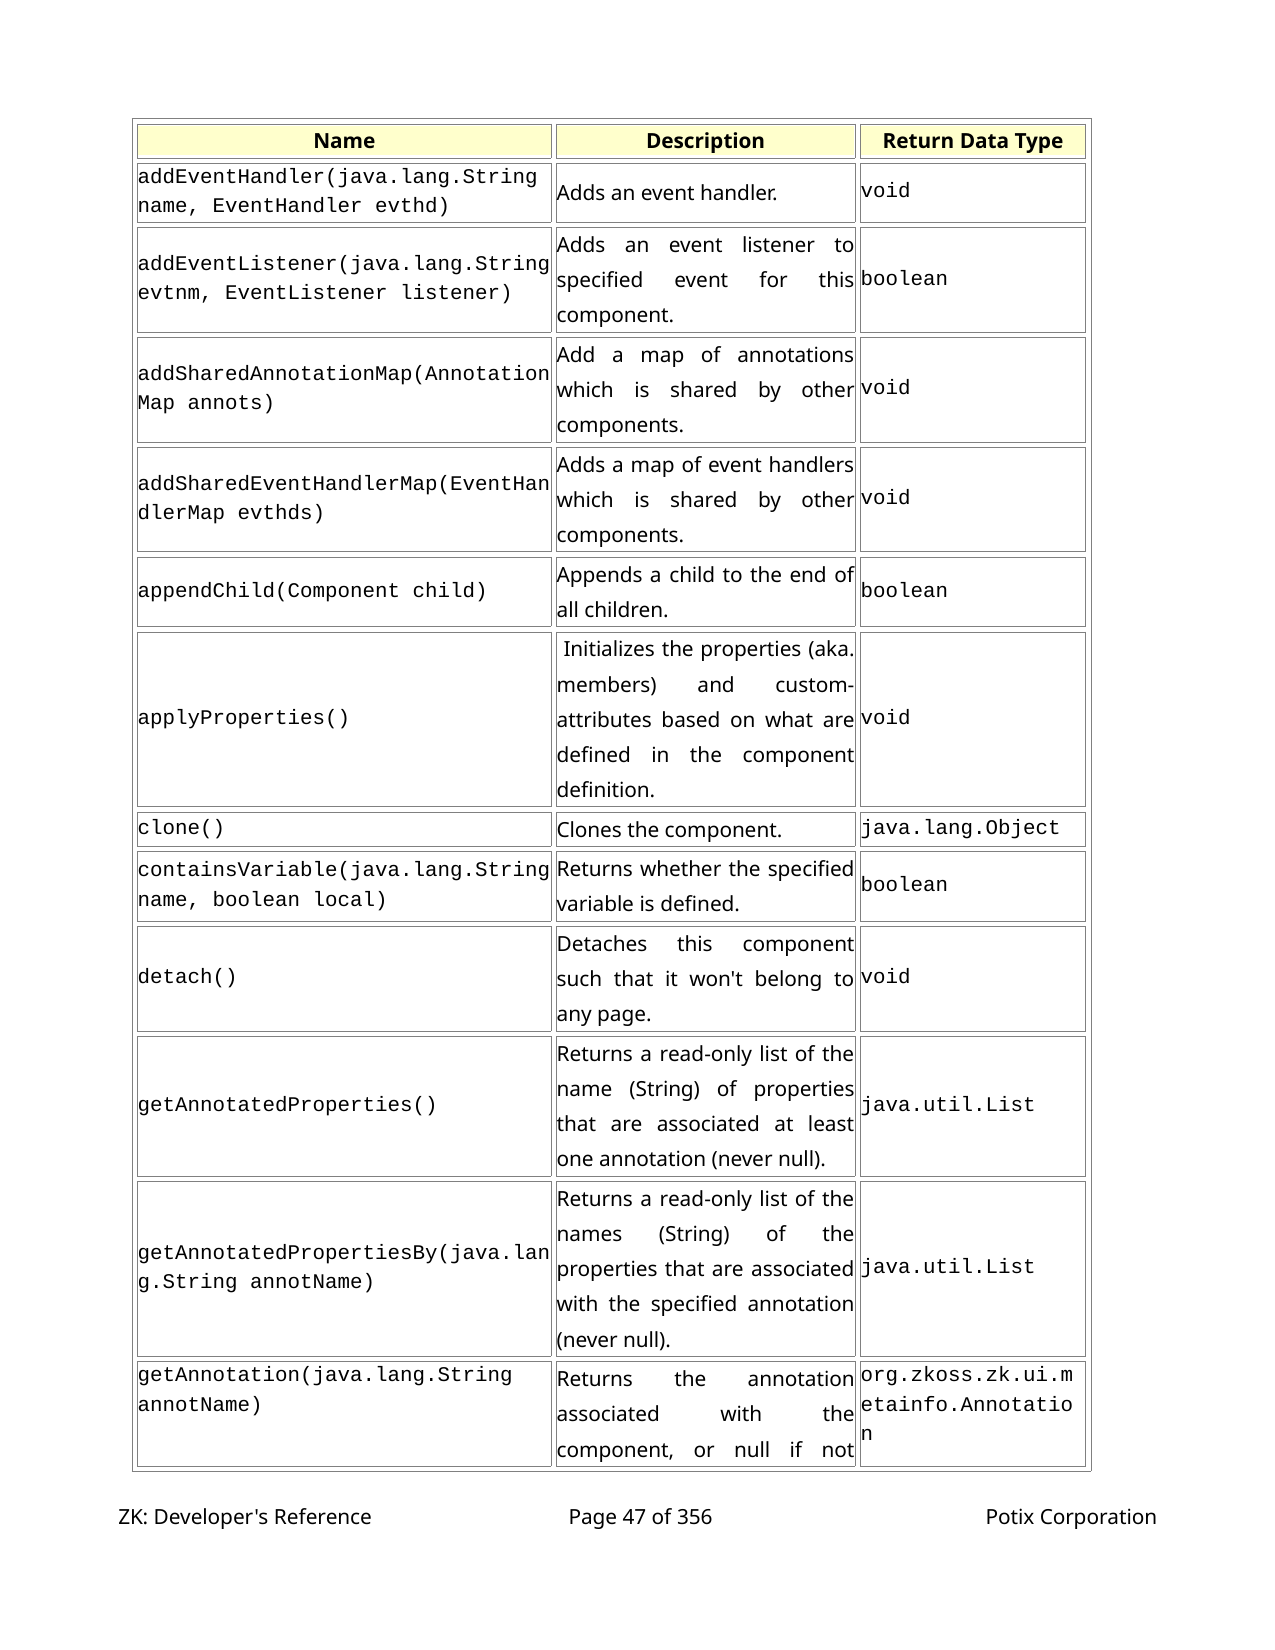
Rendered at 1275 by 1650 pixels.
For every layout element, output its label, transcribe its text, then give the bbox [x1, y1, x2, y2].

table_cell appendChild(Component child) [134, 551, 553, 626]
table_cell applyProperties() [134, 626, 553, 806]
table_cell Add a map of annotations which is shared by other components. [554, 332, 857, 442]
table_cell containsVariable(java.lang.String name, boolean local) [134, 846, 553, 921]
table_cell java.lang.Object [858, 806, 1088, 846]
table_cell detach() [134, 921, 553, 1031]
table_header Description [554, 119, 857, 158]
table_cell void [858, 626, 1088, 806]
table_cell void [858, 158, 1088, 222]
table_cell Appends a child to the end of all children. [554, 551, 857, 626]
table_cell getAnnotatedProperties() [134, 1031, 553, 1176]
table_cell Adds a map of event handlers which is shared by other components. [554, 442, 857, 551]
table_cell void [858, 442, 1088, 551]
table_cell org.zkoss.zk.ui.metainfo.Annotation [858, 1356, 1088, 1466]
table_cell getAnnotatedPropertiesBy(java.lang.String annotName) [134, 1176, 553, 1356]
table_cell addEventListener(java.lang.String evtnm, EventListener listener) [134, 222, 553, 332]
table_cell void [858, 332, 1088, 442]
table_cell Initializes the properties (aka. members) and custom-attributes based on what are defined in the component definition. [554, 626, 857, 806]
table_cell Detaches this component such that it won't belong to any page. [554, 921, 857, 1031]
table_cell clone() [134, 806, 553, 846]
table_cell addEventHandler(java.lang.String name, EventHandler evthd) [134, 158, 553, 222]
table_cell Returns the annotation associated with the component, or null if not [554, 1356, 857, 1466]
table_cell java.util.List [858, 1176, 1088, 1356]
table_cell addSharedAnnotationMap(AnnotationMap annots) [134, 332, 553, 442]
table_cell boolean [858, 846, 1088, 921]
table_cell Returns a read-only list of the names (String) of the properties that are associated with the specified annotation (never null). [554, 1176, 857, 1356]
table_cell Adds an event handler. [554, 158, 857, 222]
table_cell getAnnotation(java.lang.String annotName) [134, 1356, 553, 1466]
table_cell boolean [858, 222, 1088, 332]
table_cell boolean [858, 551, 1088, 626]
table_cell Returns whether the specified variable is defined. [554, 846, 857, 921]
table_header Name [134, 119, 553, 158]
table_cell Clones the component. [554, 806, 857, 846]
table_cell Returns a read-only list of the name (String) of properties that are associated at least one annotation (never null). [554, 1031, 857, 1176]
table_header Return Data Type [858, 119, 1088, 158]
table_cell Adds an event listener to specified event for this component. [554, 222, 857, 332]
table_cell java.util.List [858, 1031, 1088, 1176]
table_cell addSharedEventHandlerMap(EventHandlerMap evthds) [134, 442, 553, 551]
table_cell void [858, 921, 1088, 1031]
